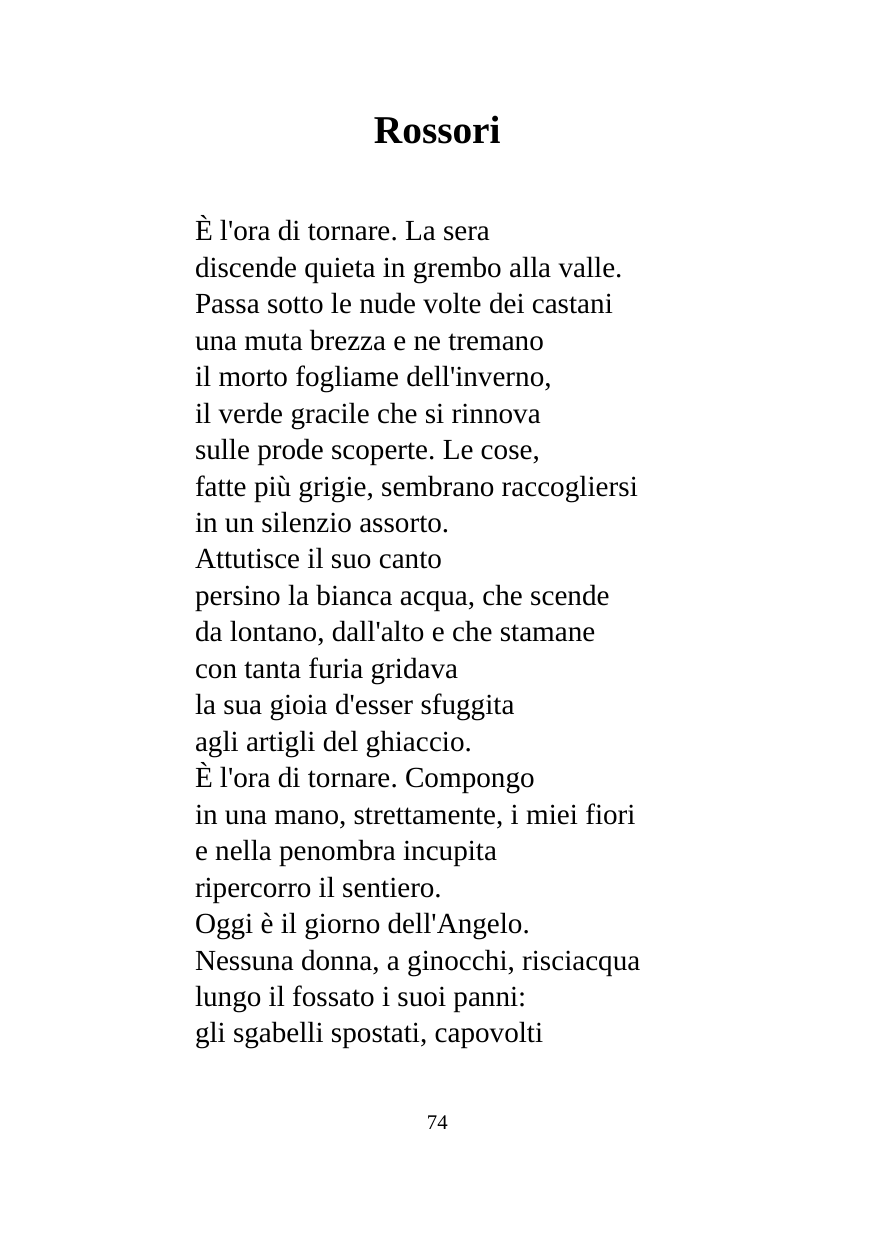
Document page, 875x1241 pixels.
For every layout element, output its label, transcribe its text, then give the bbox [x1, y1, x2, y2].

text sulle prode scoperte. Le cose, [195, 432, 768, 466]
text lungo il fossato i suoi panni: [195, 979, 768, 1013]
text in una mano, strettamente, i miei fiori [195, 797, 768, 830]
text gli sgabelli spostati, capovolti [195, 1016, 768, 1049]
text fatte più grigie, sembrano raccogliersi [195, 469, 768, 502]
text discende quieta in grembo alla valle. [195, 250, 768, 283]
text agli artigli del ghiaccio. [195, 724, 768, 757]
text ripercorro il sentiero. [195, 870, 768, 903]
text il verde gracile che si rinnova [195, 396, 768, 429]
text È l'ora di tornare. Compongo [195, 760, 768, 794]
text Nessuna donna, a ginocchi, risciacqua [195, 943, 768, 976]
text in un silenzio assorto. [195, 505, 768, 539]
subtitle Rossori [106, 106, 768, 152]
text È l'ora di tornare. La sera [195, 213, 768, 247]
text Attutisce il suo canto [195, 542, 768, 575]
text una muta brezza e ne tremano [195, 323, 768, 356]
text Passa sotto le nude volte dei castani [195, 286, 768, 320]
text il morto fogliame dell'inverno, [195, 359, 768, 393]
text Oggi è il giorno dell'Angelo. [195, 906, 768, 940]
text da lontano, dall'alto e che stamane [195, 614, 768, 648]
text e nella penombra incupita [195, 833, 768, 867]
text la sua gioia d'esser sfuggita [195, 687, 768, 721]
text con tanta furia gridava [195, 651, 768, 684]
text persino la bianca acqua, che scende [195, 578, 768, 612]
